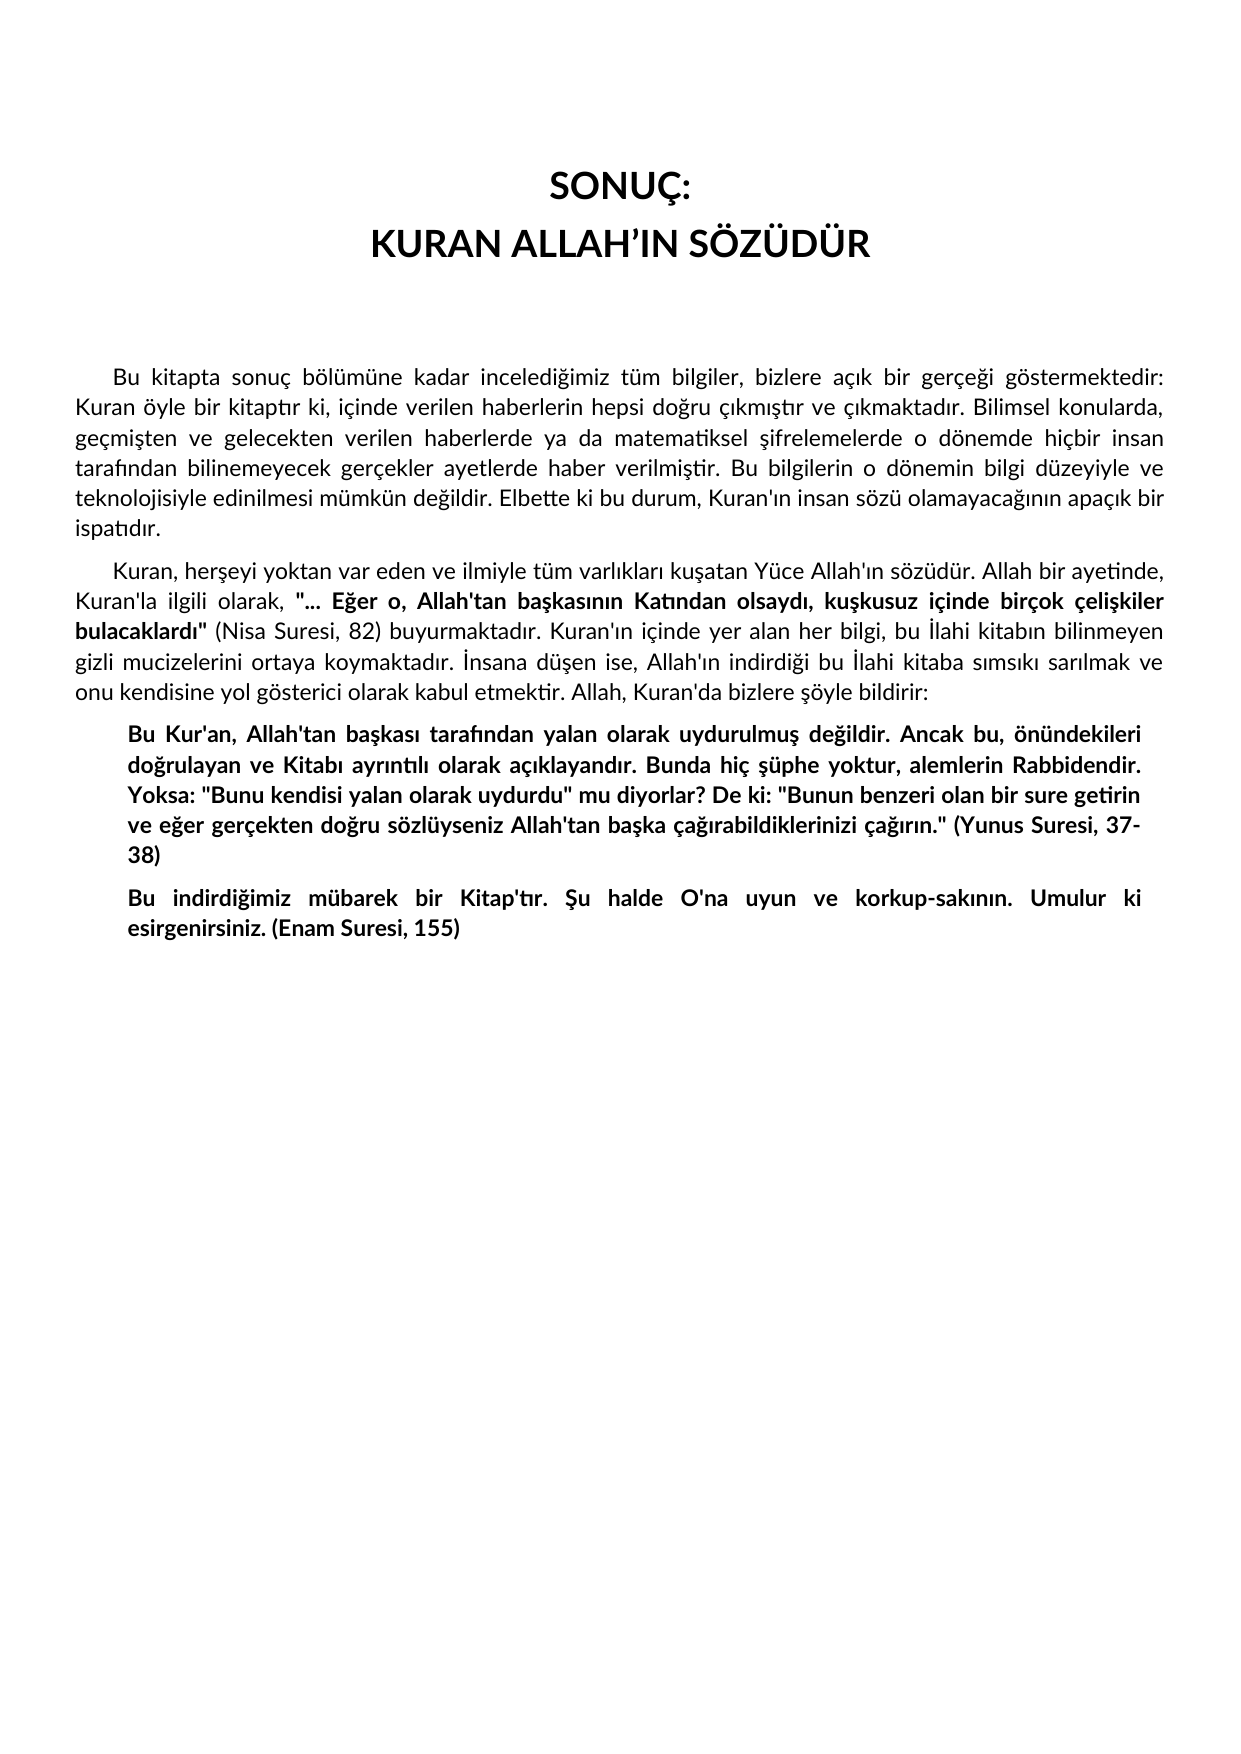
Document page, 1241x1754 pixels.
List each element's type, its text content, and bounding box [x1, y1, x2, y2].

text Kuran, herşeyi yoktan var eden ve ilmiyle tüm varlıkları kuşatan Yüce Allah'ın sözüdür. Allah bir ayetinde, Kuran'la ilgili olarak, "... Eğer o, Allah'tan başkasının Katından olsaydı, kuşkusuz içinde birçok çelişkiler bulacaklardı" (Nisa Suresi, 82) buyurmaktadır. Kuran'ın içinde yer alan her bilgi, bu İlahi kitabın bilinmeyen gizli mucizelerini ortaya koymaktadır. İnsana düşen ise, Allah'ın indirdiği bu İlahi kitaba sımsıkı sarılmak ve onu kendisine yol gösterici olarak kabul etmektir. Allah, Kuran'da bizlere şöyle bildirir: [75, 557, 1165, 705]
text Bu kitapta sonuç bölümüne kadar incelediğimiz tüm bilgiler, bizlere açık bir gerçeği göstermektedir: Kuran öyle bir kitaptır ki, içinde verilen haberlerin hepsi doğru çıkmıştır ve çıkmaktadır. Bilimsel konularda, geçmişten ve gelecekten verilen haberlerde ya da matematiksel şifrelemelerde o dönemde hiçbir insan tarafından bilinemeyecek gerçekler ayetlerde haber verilmiştir. Bu bilgilerin o dönemin bilgi düzeyiyle ve teknolojisiyle edinilmesi mümkün değildir. Elbette ki bu durum, Kuran'ın insan sözü olamayacağının apaçık bir ispatıdır. [75, 363, 1165, 541]
subtitle KURAN ALLAH’IN SÖZÜDÜR [75, 220, 1165, 265]
text Bu Kur'an, Allah'tan başkası tarafından yalan olarak uydurulmuş değildir. Ancak bu, önündekileri doğrulayan ve Kitabı ayrıntılı olarak açıklayandır. Bunda hiç şüphe yoktur, alemlerin Rabbidendir. Yoksa: "Bunu kendisi yalan olarak uydurdu" mu diyorlar? De ki: "Bunun benzeri olan bir sure getirin ve eğer gerçekten doğru sözlüyseniz Allah'tan başka çağırabildiklerinizi çağırın." (Yunus Suresi, 37-38) [127, 720, 1143, 868]
text Bu indirdiğimiz mübarek bir Kitap'tır. Şu halde O'na uyun ve korkup-sakının. Umulur ki esirgenirsiniz. (Enam Suresi, 155) [127, 884, 1143, 941]
subtitle SONUÇ: [75, 162, 1165, 207]
